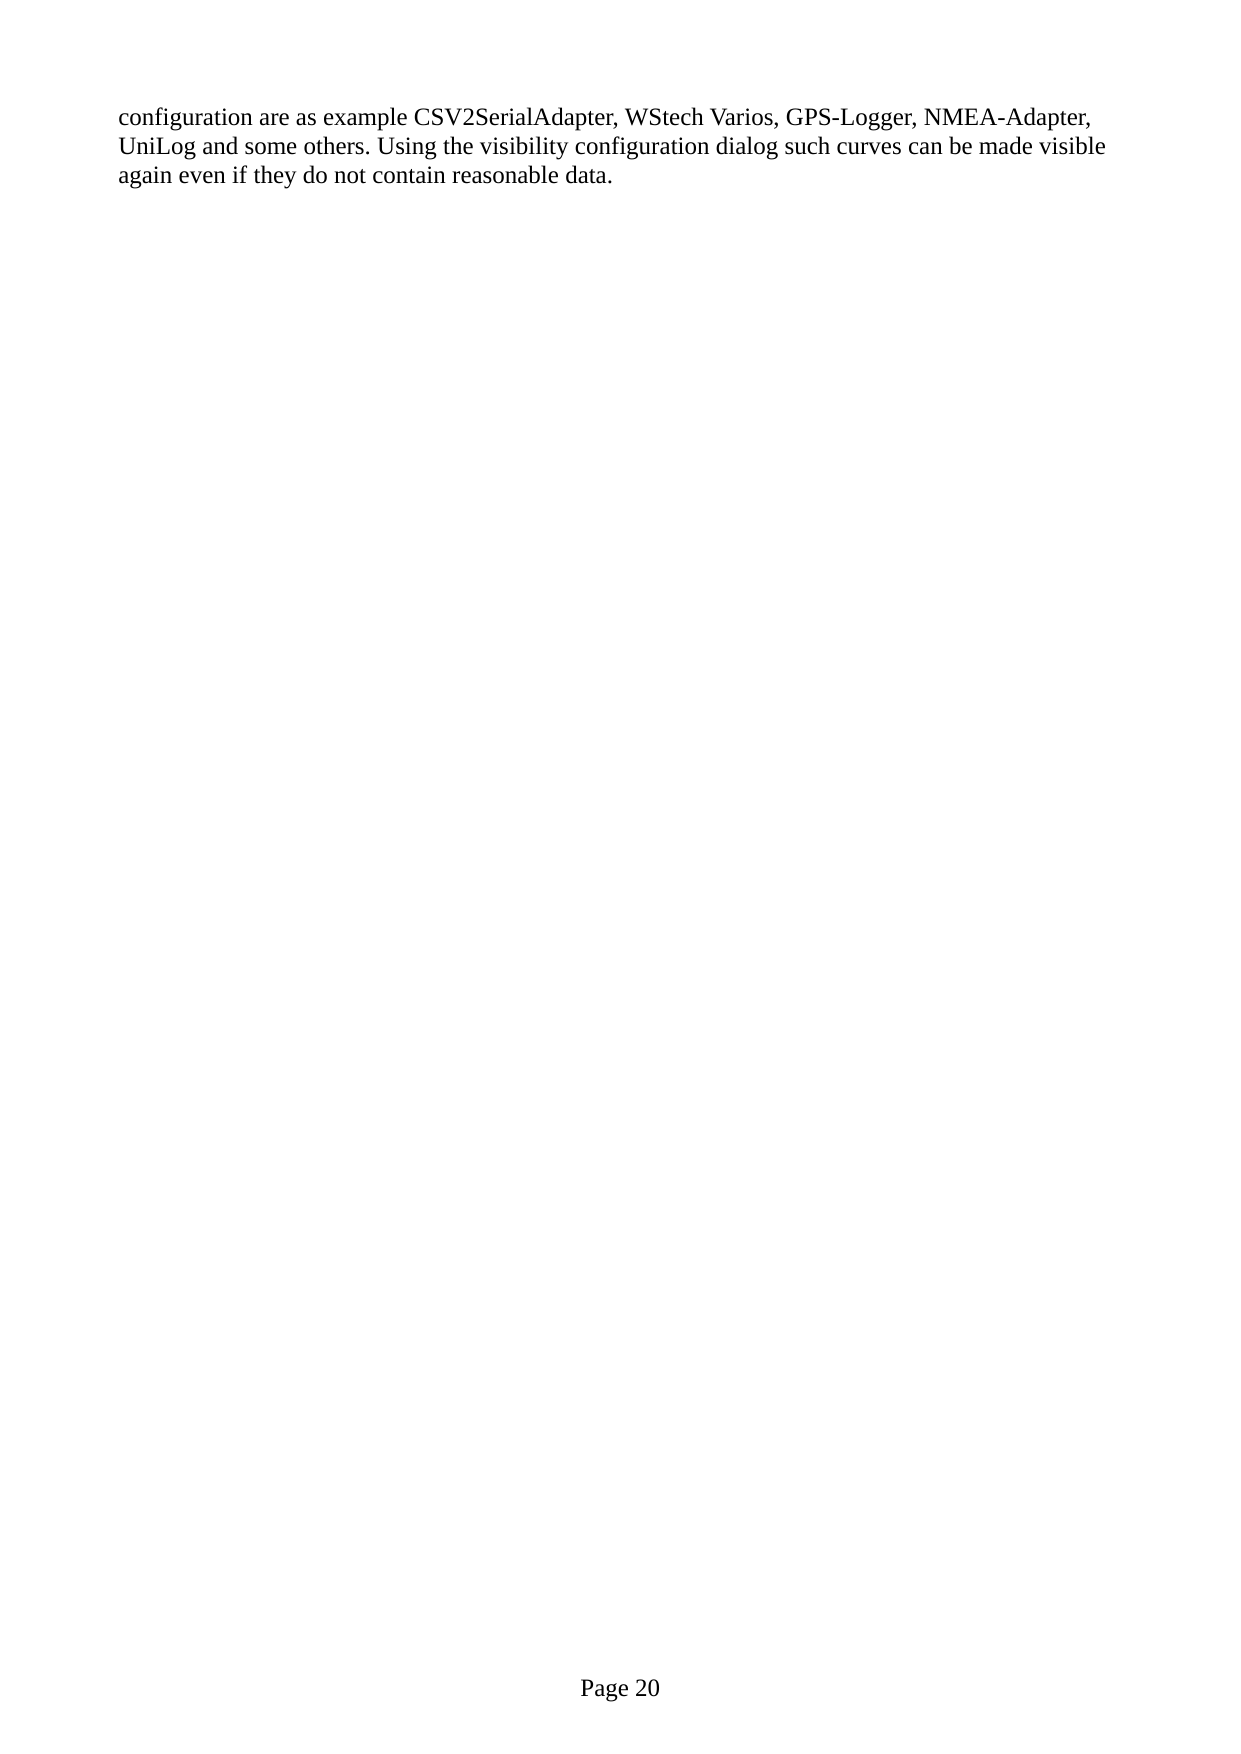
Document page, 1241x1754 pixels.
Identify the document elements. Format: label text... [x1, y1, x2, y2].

text configuration are as example CSV2SerialAdapter, WStech Varios, GPS-Logger, NMEA-Adapter, UniLog and some others. Using the visibility configuration dialog such curves can be made visible again even if they do not contain reasonable data. [118, 102, 1122, 188]
